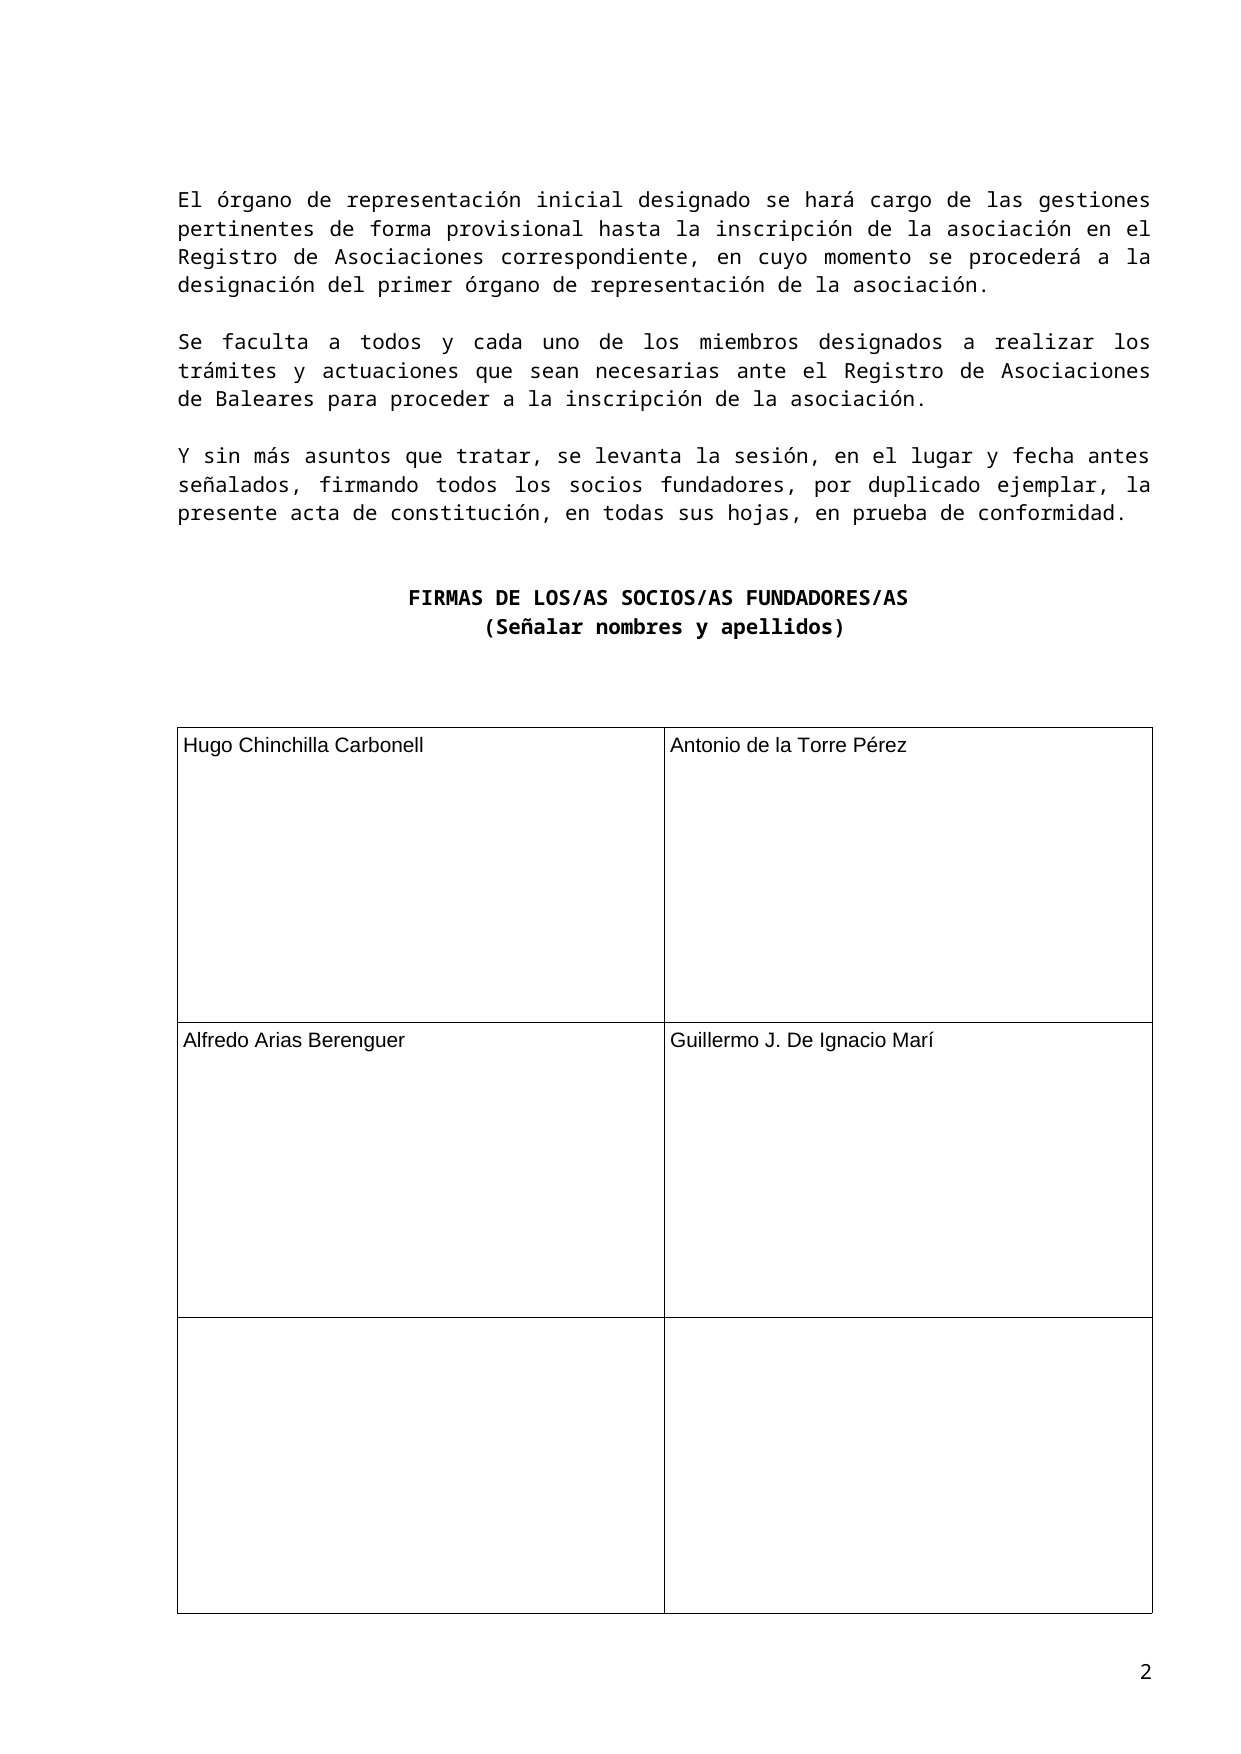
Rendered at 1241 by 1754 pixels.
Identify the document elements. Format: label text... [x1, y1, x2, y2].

table_cell [178, 1318, 664, 1612]
text FIRMAS DE LOS/AS SOCIOS/AS FUNDADORES/AS [177, 583, 1152, 612]
table_cell Guillermo J. De Ignacio Marí [665, 1023, 1152, 1317]
table_cell Alfredo Arias Berenguer [178, 1023, 664, 1317]
table_header Antonio de la Torre Pérez [665, 728, 1152, 1022]
table_cell [665, 1318, 1152, 1612]
text (Señalar nombres y apellidos) [177, 612, 1152, 640]
text El órgano de representación inicial designado se hará cargo de las gestiones pertinentes de forma provisional hasta la inscripción de la asociación en el Registro de Asociaciones correspondiente, en cuyo momento se procederá a la designación del primer órgano de representación de la asociación. [177, 185, 1152, 299]
text Se faculta a todos y cada uno de los miembros designados a realizar los trámites y actuaciones que sean necesarias ante el Registro de Asociaciones de Baleares para proceder a la inscripción de la asociación. [177, 327, 1152, 413]
table_header Hugo Chinchilla Carbonell [178, 728, 664, 1022]
text Y sin más asuntos que tratar, se levanta la sesión, en el lugar y fecha antes señalados, firmando todos los socios fundadores, por duplicado ejemplar, la presente acta de constitución, en todas sus hojas, en prueba de conformidad. [177, 441, 1152, 527]
